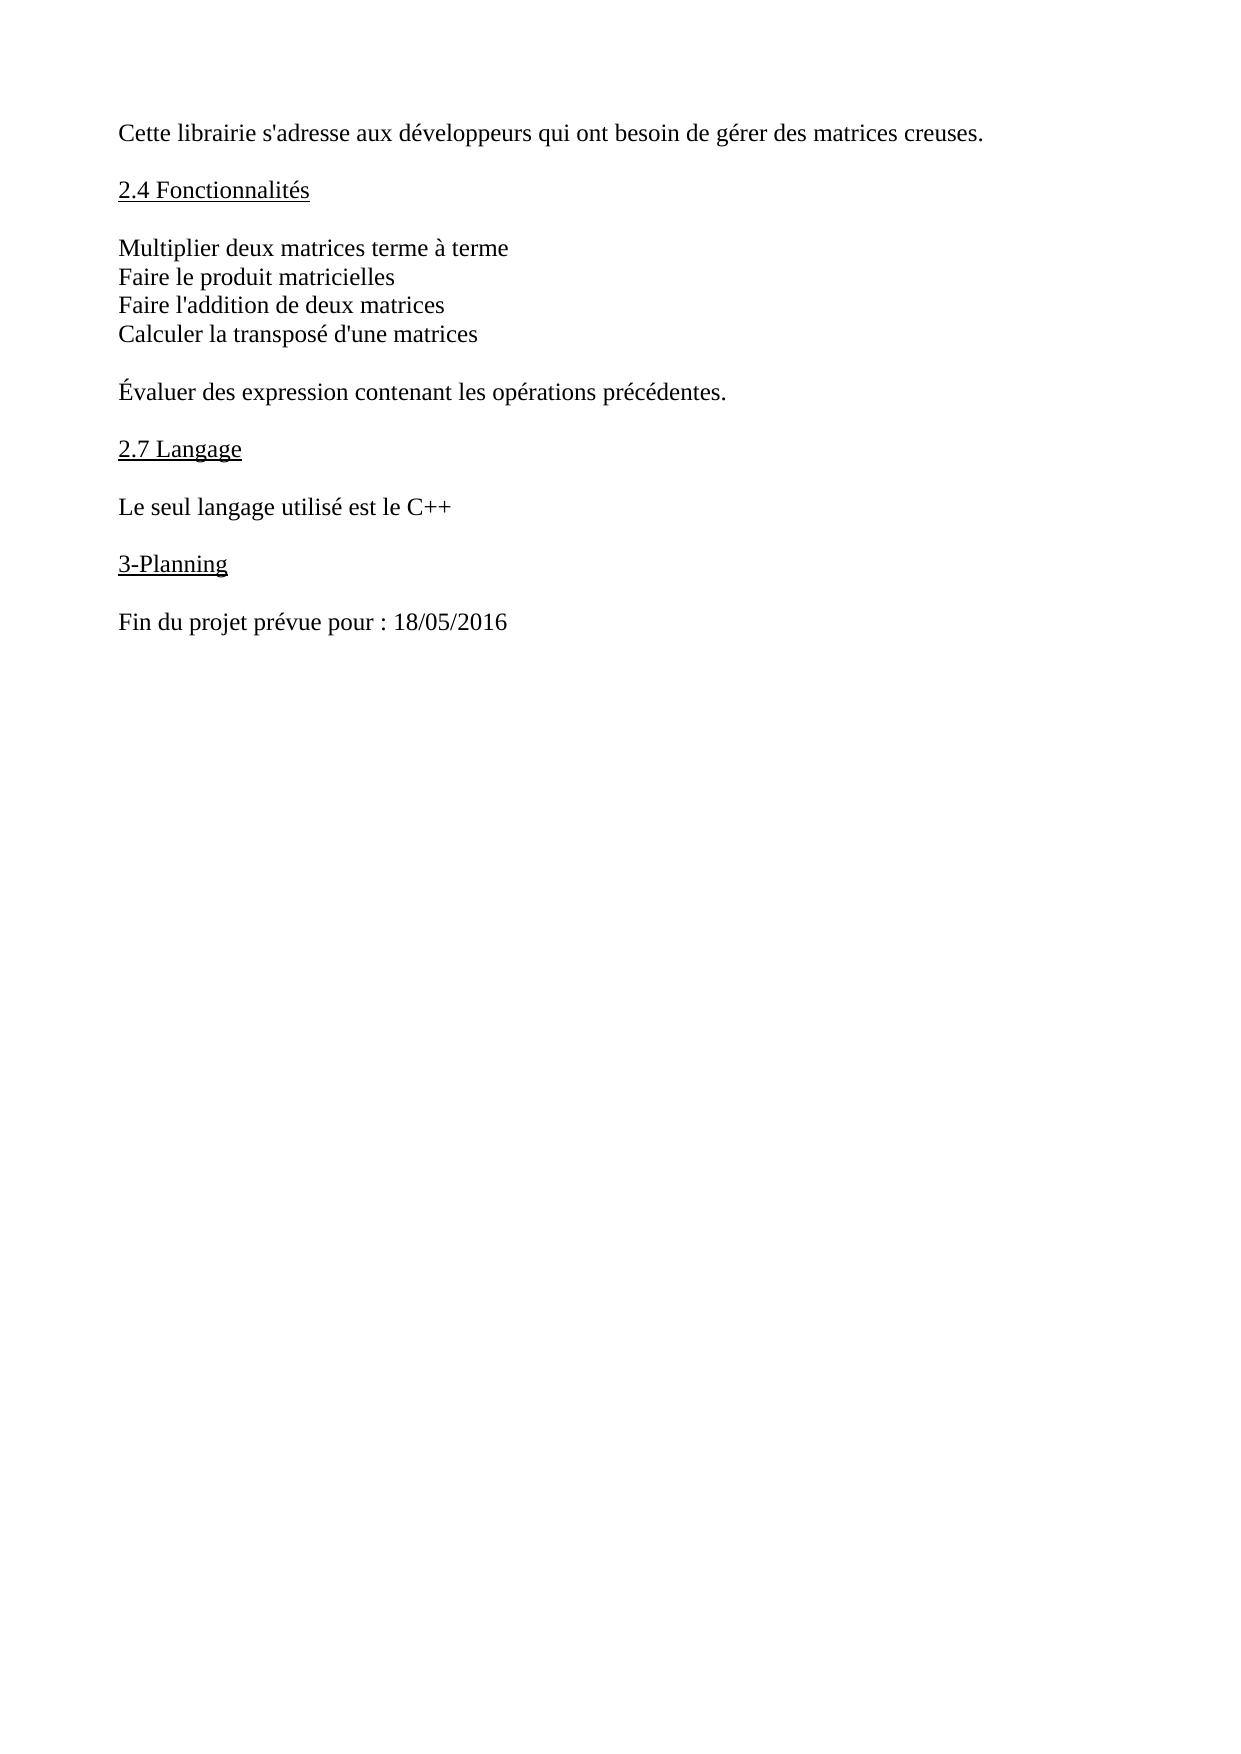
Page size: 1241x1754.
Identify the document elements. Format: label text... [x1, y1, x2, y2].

text Fin du projet prévue pour : 18/05/2016 [118, 607, 1122, 636]
text Multiplier deux matrices terme à terme [118, 233, 1122, 262]
text Faire le produit matricielles [118, 262, 1122, 291]
text Évaluer des expression contenant les opérations précédentes. [118, 377, 1122, 406]
text Le seul langage utilisé est le C++ [118, 492, 1122, 521]
text 2.4 Fonctionnalités [118, 176, 1122, 204]
text 3-Planning [118, 549, 1122, 578]
text Cette librairie s'adresse aux développeurs qui ont besoin de gérer des matrices creuses. [118, 118, 1122, 147]
text 2.7 Langage [118, 434, 1122, 463]
text Faire l'addition de deux matrices [118, 291, 1122, 319]
text Calculer la transposé d'une matrices [118, 319, 1122, 348]
